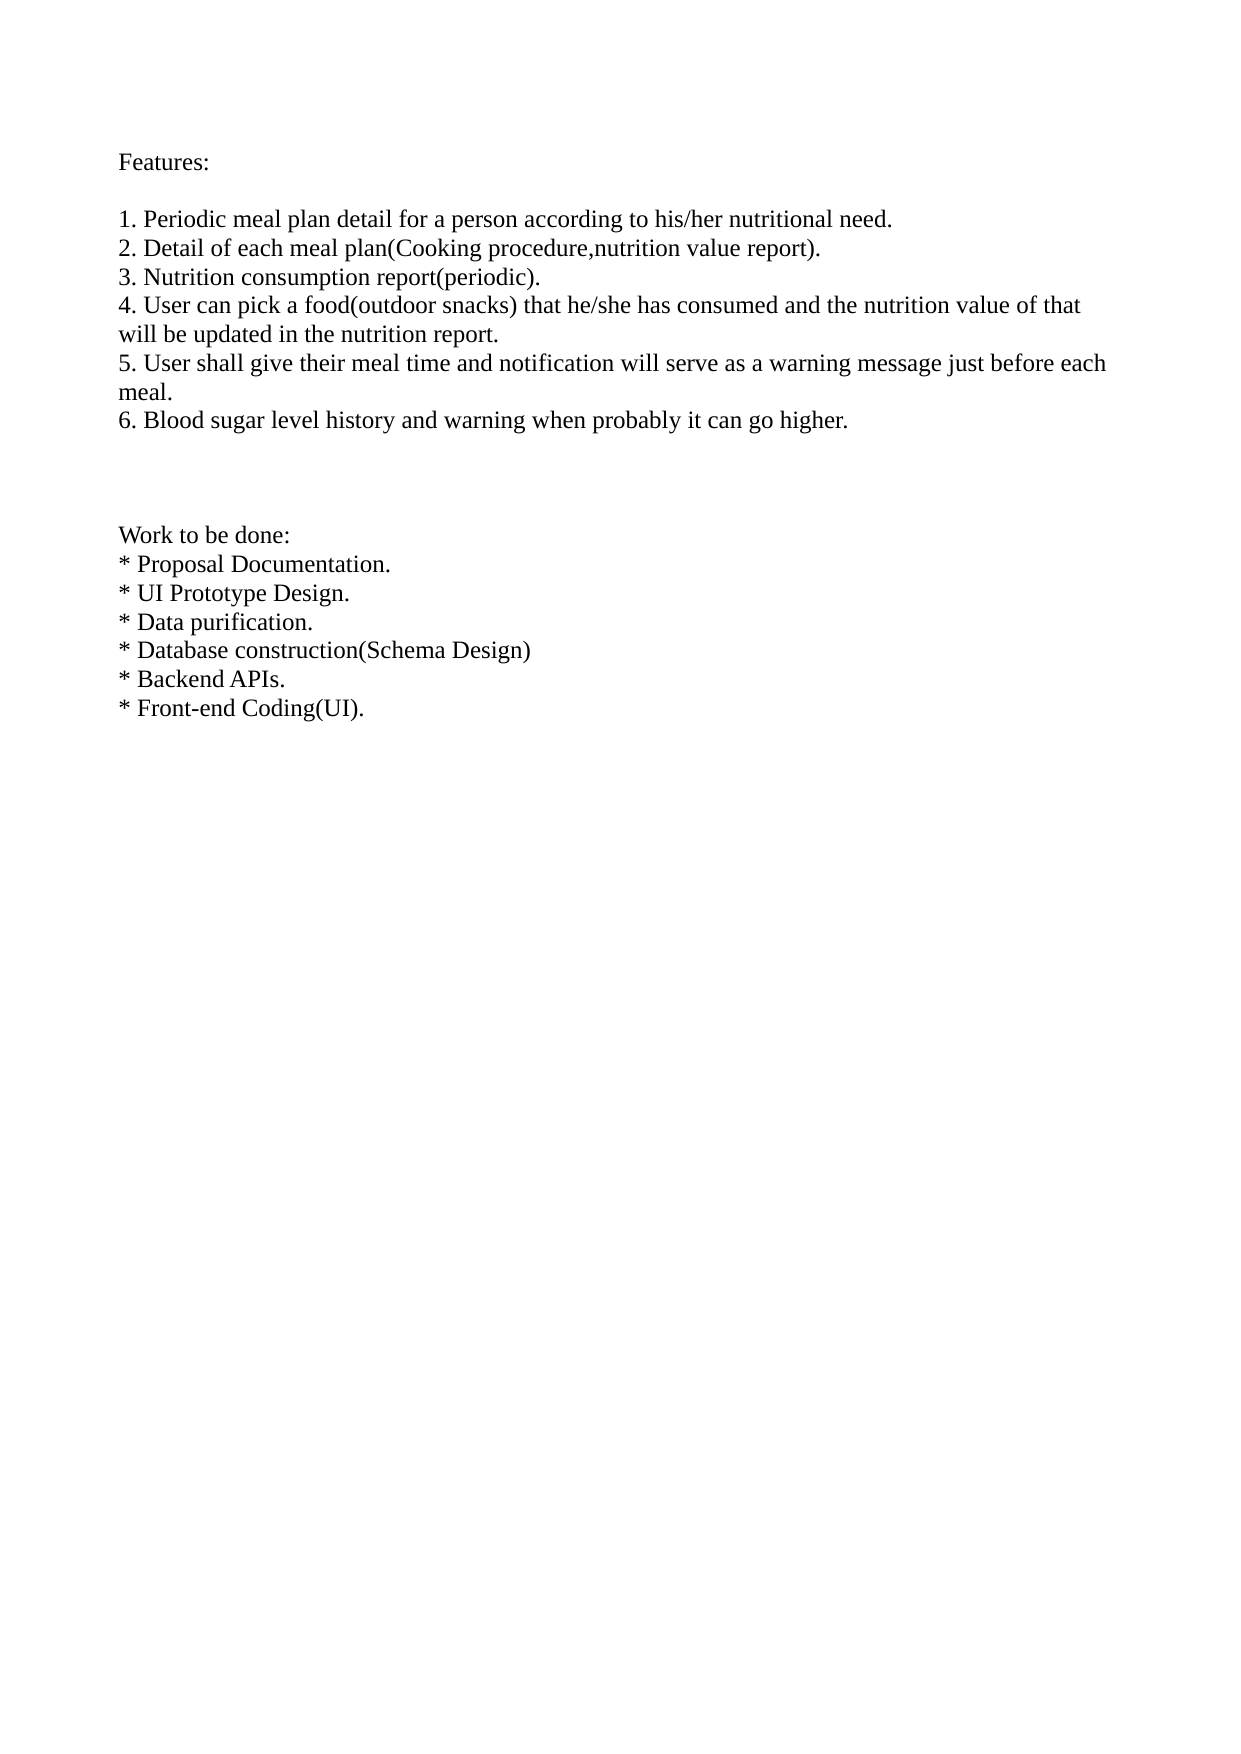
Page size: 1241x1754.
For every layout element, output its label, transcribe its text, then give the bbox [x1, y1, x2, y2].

text * Proposal Documentation. [118, 549, 1122, 578]
text 1. Periodic meal plan detail for a person according to his/her nutritional need. [118, 204, 1122, 233]
text * Database construction(Schema Design) [118, 636, 1122, 664]
text 5. User shall give their meal time and notification will serve as a warning message just before each meal. [118, 348, 1122, 406]
text * Backend APIs. [118, 664, 1122, 693]
text 6. Blood sugar level history and warning when probably it can go higher. [118, 406, 1122, 434]
text 2. Detail of each meal plan(Cooking procedure,nutrition value report). [118, 233, 1122, 262]
text 4. User can pick a food(outdoor snacks) that he/she has consumed and the nutrition value of that will be updated in the nutrition report. [118, 291, 1122, 348]
text Work to be done: [118, 521, 1122, 549]
text * Front-end Coding(UI). [118, 693, 1122, 722]
text 3. Nutrition consumption report(periodic). [118, 262, 1122, 291]
text * UI Prototype Design. [118, 578, 1122, 607]
text Features: [118, 147, 1122, 176]
text * Data purification. [118, 607, 1122, 636]
